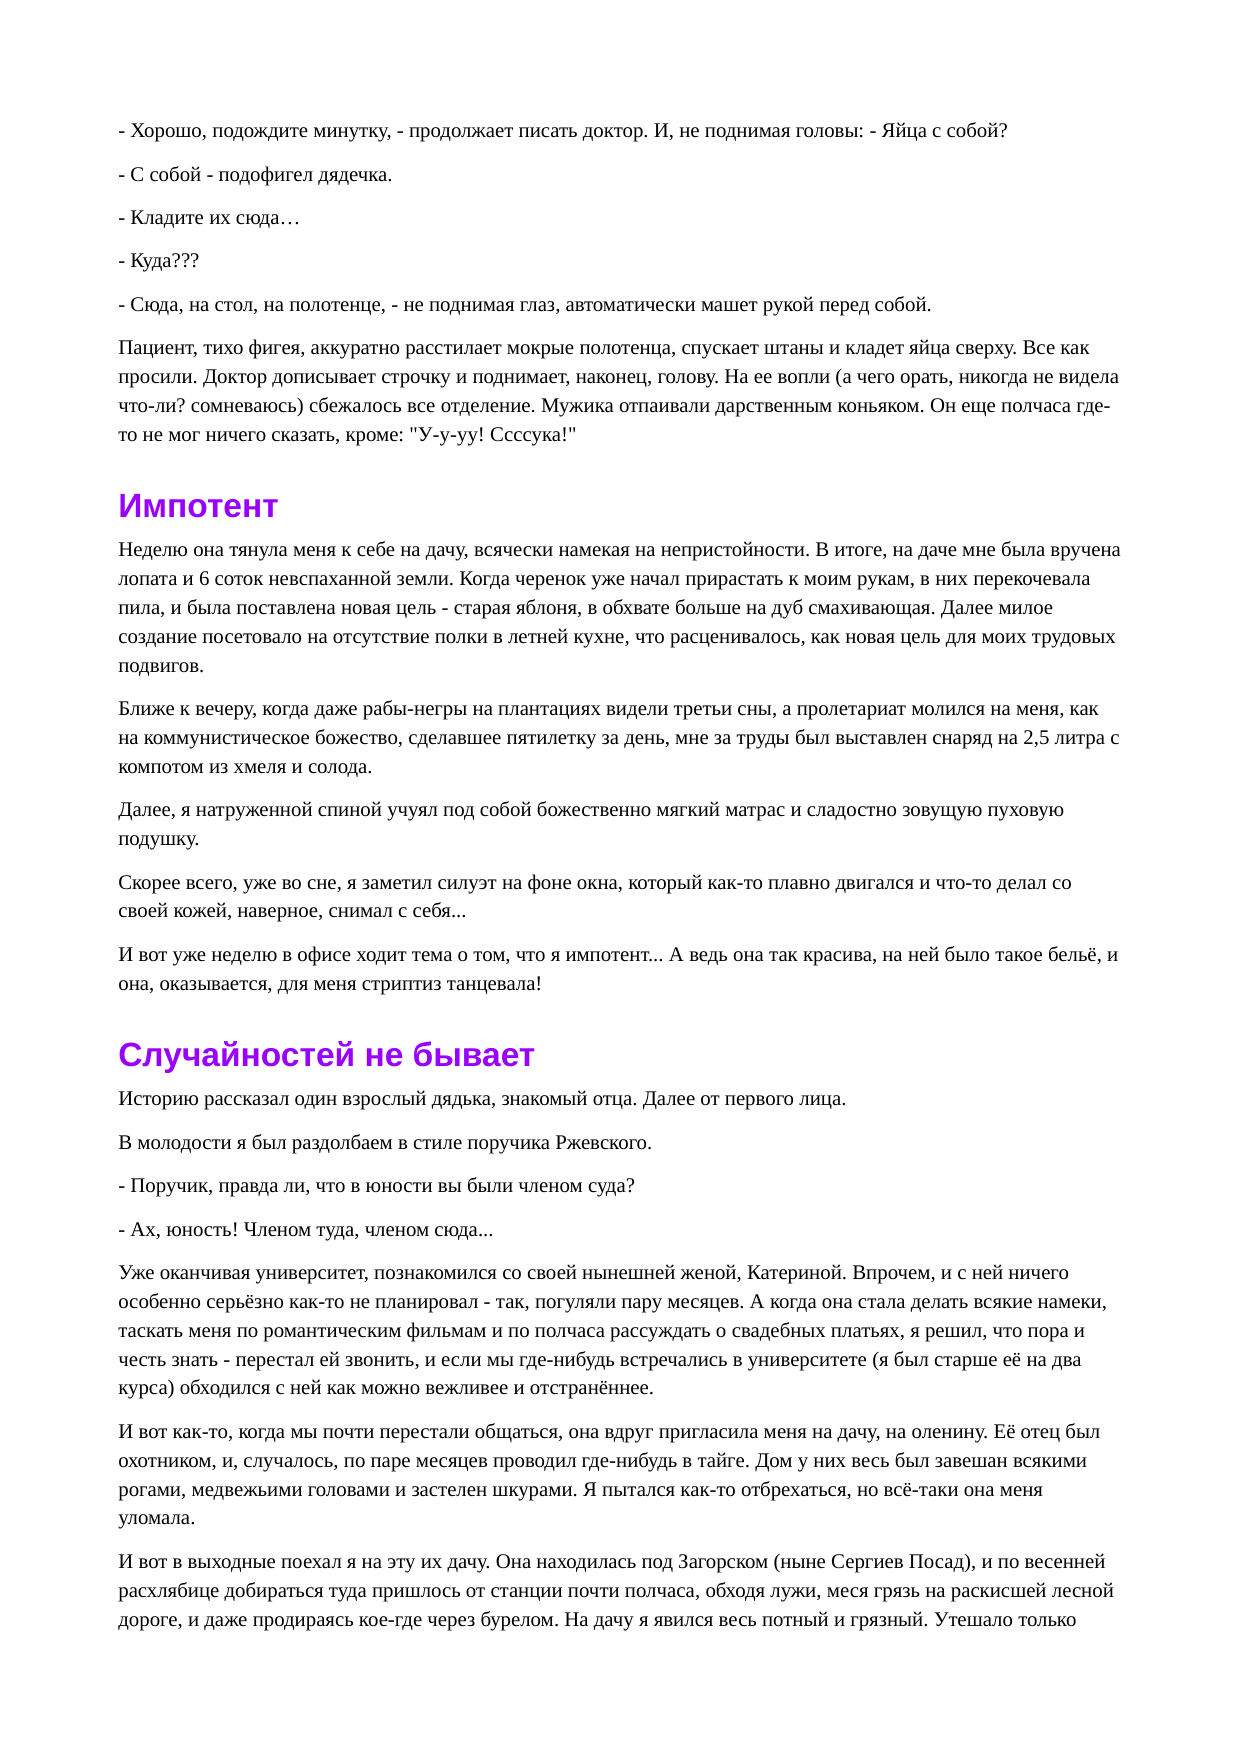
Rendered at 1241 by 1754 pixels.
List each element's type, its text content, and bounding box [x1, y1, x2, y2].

text Неделю она тянула меня к себе на дачу, всячески намекая на непристойности. В итоге, на даче мне была вручена лопата и 6 соток невспаханной земли. Когда черенок уже начал прирастать к моим рукам, в них перекочевала пила, и была поставлена новая цель - старая яблоня, в обхвате больше на дуб смахивающая. Далее милое создание посетовало на отсутствие полки в летней кухне, что расценивалось, как новая цель для моих трудовых подвигов. [118, 537, 1122, 677]
subtitle Импотент [118, 486, 1122, 525]
text - Куда??? [118, 248, 1122, 272]
text Пациент, тихо фигея, аккуратно расстилает мокрые полотенца, спускает штаны и кладет яйца сверху. Все как просили. Доктор дописывает строчку и поднимает, наконец, голову. На ее вопли (а чего орать, никогда не видела что-ли? сомневаюсь) сбежалось все отделение. Мужика отпаивали дарственным коньяком. Он еще полчаса где-то не мог ничего сказать, кроме: "У-у-уу! Ссссука!" [118, 335, 1122, 446]
subtitle Случайностей не бывает [118, 1035, 1122, 1074]
text - Ах, юность! Членом туда, членом сюда... [118, 1216, 1122, 1241]
text Далее, я натруженной спиной учуял под собой божественно мягкий матрас и сладостно зовущую пуховую подушку. [118, 797, 1122, 850]
text Историю рассказал один взрослый дядька, знакомый отца. Далее от первого лица. [118, 1086, 1122, 1110]
text - Поручик, правда ли, что в юности вы были членом суда? [118, 1173, 1122, 1197]
text - Кладите их сюда… [118, 205, 1122, 229]
text Уже оканчивая университет, познакомился со своей нынешней женой, Катериной. Впрочем, и с ней ничего особенно серьёзно как-то не планировал - так, погуляли пару месяцев. А когда она стала делать всякие намеки, таскать меня по романтическим фильмам и по полчаса рассуждать о свадебных платьях, я решил, что пора и честь знать - перестал ей звонить, и если мы где-нибудь встречались в университете (я был старше её на два курса) обходился с ней как можно вежливее и отстранённее. [118, 1260, 1122, 1399]
text Скорее всего, уже во сне, я заметил силуэт на фоне окна, который как-то плавно двигался и что-то делал со своей кожей, наверное, снимал с себя... [118, 869, 1122, 922]
text - С собой - подофигел дядечка. [118, 162, 1122, 186]
text - Хорошо, подождите минутку, - продолжает писать доктор. И, не поднимая головы: - Яйца с собой? [118, 118, 1122, 142]
text Ближе к вечеру, когда даже рабы-негры на плантациях видели третьи сны, а пролетариат молился на меня, как на коммунистическое божество, сделавшее пятилетку за день, мне за труды был выставлен снаряд на 2,5 литра с компотом из хмеля и солода. [118, 696, 1122, 778]
text В молодости я был раздолбаем в стиле поручика Ржевского. [118, 1129, 1122, 1154]
text И вот уже неделю в офисе ходит тема о том, что я импотент... А ведь она так красива, на ней было такое бельё, и она, оказывается, для меня стриптиз танцевала! [118, 942, 1122, 995]
text И вот в выходные поехал я на эту их дачу. Она находилась под Загорском (ныне Сергиев Посад), и по весенней расхлябице добираться туда пришлось от станции почти полчаса, обходя лужи, меся грязь на раскисшей лесной дороге, и даже продираясь кое-где через бурелом. На дачу я явился весь потный и грязный. Утешало только [118, 1549, 1122, 1631]
text - Сюда, на стол, на полотенце, - не поднимая глаз, автоматически машет рукой перед собой. [118, 292, 1122, 316]
text И вот как-то, когда мы почти перестали общаться, она вдруг пригласила меня на дачу, на оленину. Её отец был охотником, и, случалось, по паре месяцев проводил где-нибудь в тайге. Дом у них весь был завешан всякими рогами, медвежьими головами и застелен шкурами. Я пытался как-то отбрехаться, но всё-таки она меня уломала. [118, 1419, 1122, 1529]
